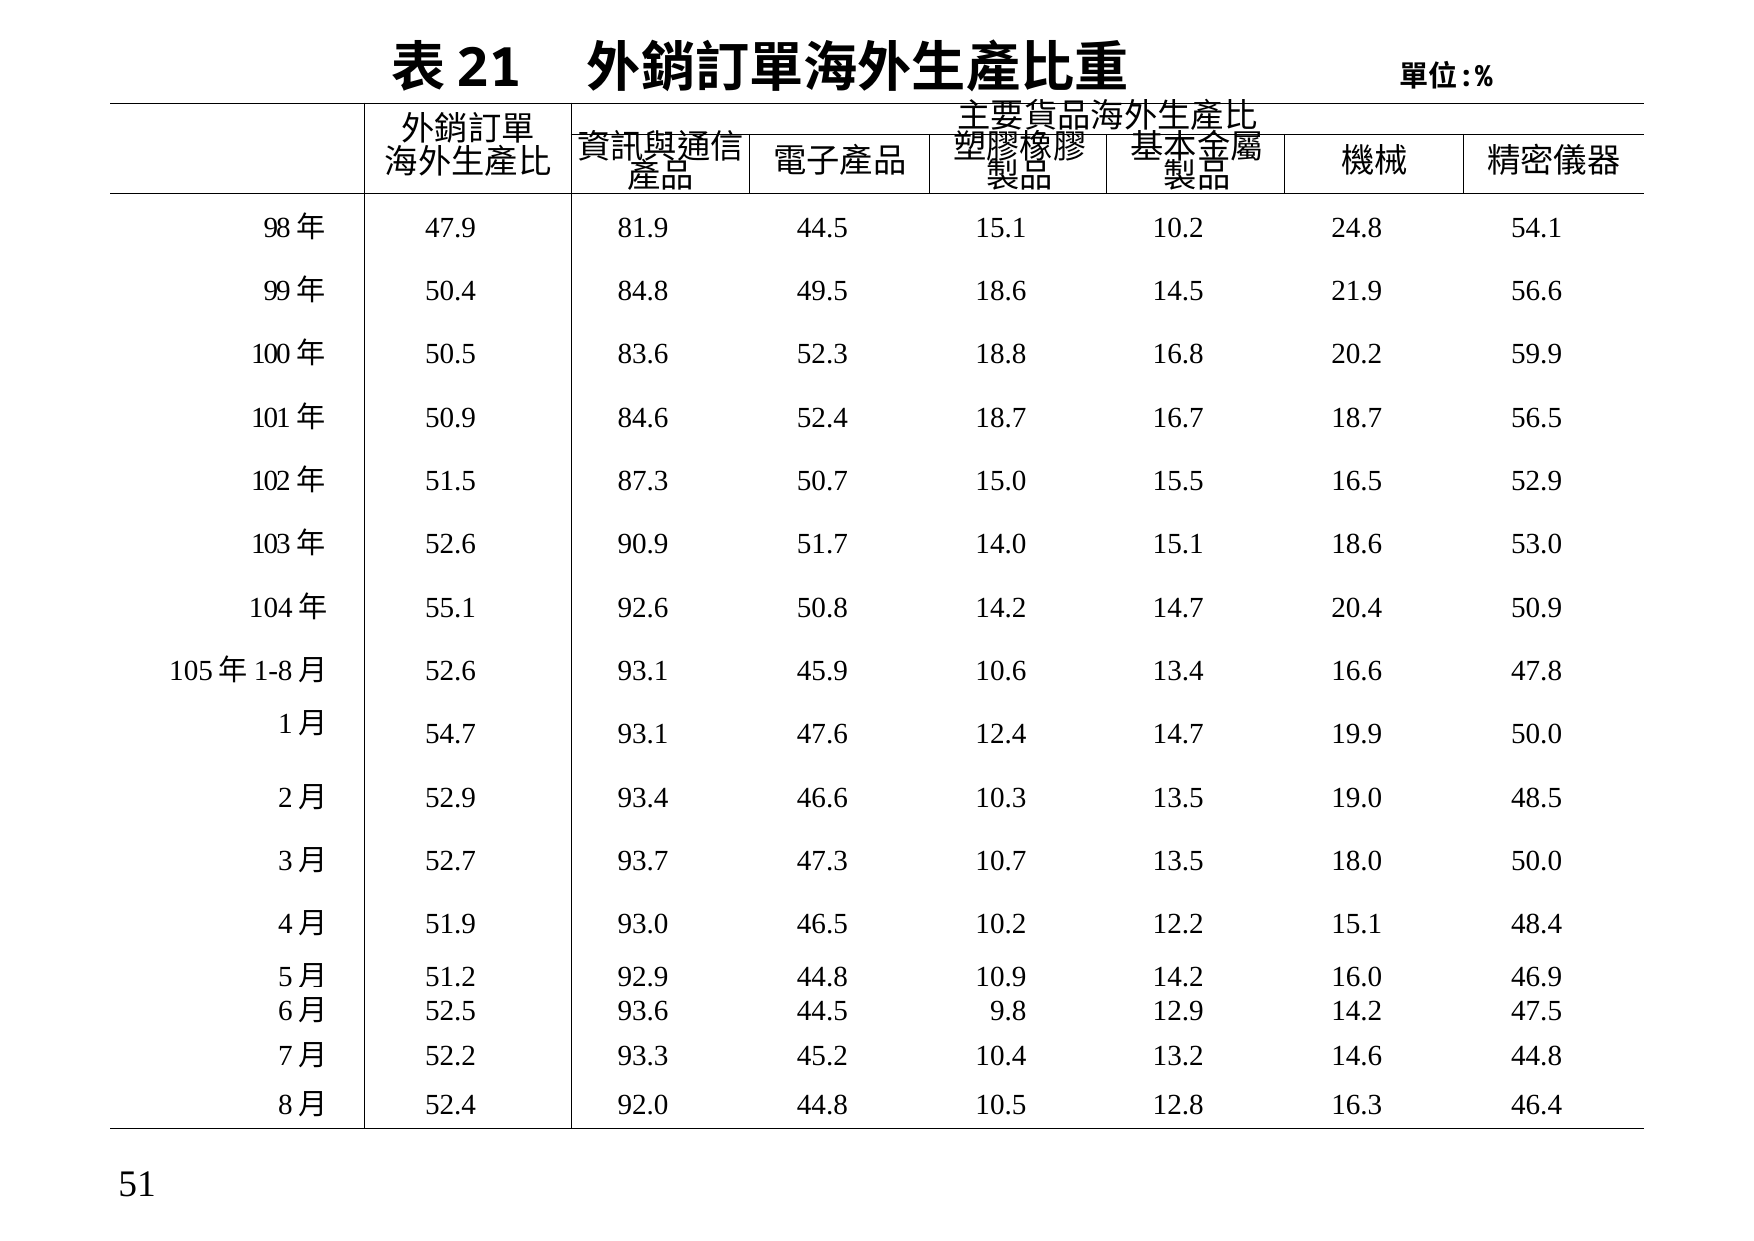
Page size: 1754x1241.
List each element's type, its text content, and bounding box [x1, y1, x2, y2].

table_cell 16.0 [1284, 953, 1464, 986]
table_cell 103年 [110, 510, 364, 573]
table_cell 6月 [110, 986, 364, 1030]
table_cell 50.9 [365, 383, 571, 446]
table_cell 10.2 [930, 890, 1106, 953]
table_cell 52.4 [749, 383, 930, 446]
table_cell 54.7 [365, 700, 571, 763]
table_cell 101年 [110, 383, 364, 446]
table_cell 102年 [110, 446, 364, 510]
table_cell 12.9 [1106, 986, 1284, 1030]
table_cell 52.6 [365, 636, 571, 700]
table_cell 47.9 [365, 194, 571, 256]
table_cell 14.0 [930, 510, 1106, 573]
table_cell 14.2 [930, 573, 1106, 636]
table_cell 92.0 [572, 1075, 749, 1128]
table_cell 93.4 [572, 763, 749, 826]
table_header [110, 104, 364, 193]
table_cell 18.6 [930, 256, 1106, 320]
table_cell 15.1 [930, 194, 1106, 256]
table_cell 19.9 [1284, 700, 1464, 763]
table_cell 99年 [110, 256, 364, 320]
table_cell 47.8 [1464, 636, 1644, 700]
table_cell 93.1 [572, 700, 749, 763]
table_cell 20.4 [1284, 573, 1464, 636]
table_cell 51.5 [365, 446, 571, 510]
table_cell 14.2 [1106, 953, 1284, 986]
table_cell 精密儀器 [1464, 135, 1644, 193]
table_cell 21.9 [1284, 256, 1464, 320]
table_cell 45.2 [749, 1030, 930, 1075]
table_cell 47.3 [749, 826, 930, 890]
table_cell 52.4 [365, 1075, 571, 1128]
table_cell 93.7 [572, 826, 749, 890]
table_cell 15.5 [1106, 446, 1284, 510]
table_cell 機械 [1285, 135, 1463, 193]
table_cell 52.3 [749, 320, 930, 383]
table_cell 15.0 [930, 446, 1106, 510]
table_cell 14.2 [1284, 986, 1464, 1030]
table_cell 16.5 [1284, 446, 1464, 510]
table_cell 18.7 [930, 383, 1106, 446]
table_cell 18.7 [1284, 383, 1464, 446]
table_cell 18.6 [1284, 510, 1464, 573]
table_cell 87.3 [572, 446, 749, 510]
table_cell 100年 [110, 320, 364, 383]
table_cell 56.5 [1464, 383, 1644, 446]
table_cell 59.9 [1464, 320, 1644, 383]
table_cell 50.0 [1464, 826, 1644, 890]
table_cell 81.9 [572, 194, 749, 256]
table_cell 14.6 [1284, 1030, 1464, 1075]
table_cell 50.4 [365, 256, 571, 320]
table_cell 54.1 [1464, 194, 1644, 256]
table_cell 10.4 [930, 1030, 1106, 1075]
table_cell 8月 [110, 1075, 364, 1128]
table_cell 93.6 [572, 986, 749, 1030]
table_cell 83.6 [572, 320, 749, 383]
table_cell 53.0 [1464, 510, 1644, 573]
table_cell 24.8 [1284, 194, 1464, 256]
table_cell 47.6 [749, 700, 930, 763]
table_cell 20.2 [1284, 320, 1464, 383]
table_cell 50.9 [1464, 573, 1644, 636]
table_cell 45.9 [749, 636, 930, 700]
table_cell 44.5 [749, 194, 930, 256]
table_cell 基本金屬 製品 [1107, 135, 1284, 193]
table_cell 13.2 [1106, 1030, 1284, 1075]
table_cell 44.8 [749, 953, 930, 986]
table_cell 18.8 [930, 320, 1106, 383]
subtitle 表21 外銷訂單海外生產比重 單位:% [118, 24, 1636, 103]
table_cell 50.7 [749, 446, 930, 510]
table_cell 93.0 [572, 890, 749, 953]
table_cell 4月 [110, 890, 364, 953]
table_cell 10.9 [930, 953, 1106, 986]
table_cell 15.1 [1284, 890, 1464, 953]
table_cell 93.1 [572, 636, 749, 700]
table_cell 98年 [110, 194, 364, 256]
table_cell 12.4 [930, 700, 1106, 763]
table_cell 10.6 [930, 636, 1106, 700]
table_cell 3月 [110, 826, 364, 890]
table_cell 52.5 [365, 986, 571, 1030]
table_cell 44.8 [749, 1075, 930, 1128]
table_cell 9.8 [930, 986, 1106, 1030]
table_cell 90.9 [572, 510, 749, 573]
table_cell 52.9 [1464, 446, 1644, 510]
table_cell 49.5 [749, 256, 930, 320]
table_cell 46.5 [749, 890, 930, 953]
table_cell 48.4 [1464, 890, 1644, 953]
table_cell 10.7 [930, 826, 1106, 890]
table_cell 10.5 [930, 1075, 1106, 1128]
table_cell 16.6 [1284, 636, 1464, 700]
table_cell 52.2 [365, 1030, 571, 1075]
table_cell 13.4 [1106, 636, 1284, 700]
table_cell 55.1 [365, 573, 571, 636]
table_cell 16.8 [1106, 320, 1284, 383]
table_cell 50.8 [749, 573, 930, 636]
table_cell 52.7 [365, 826, 571, 890]
table_cell 47.5 [1464, 986, 1644, 1030]
table_cell 13.5 [1106, 763, 1284, 826]
table_cell 1月 [110, 700, 364, 763]
table_cell 52.9 [365, 763, 571, 826]
table_cell 10.2 [1106, 194, 1284, 256]
table_cell 104年 [110, 573, 364, 636]
table_cell 14.7 [1106, 573, 1284, 636]
table_cell 15.1 [1106, 510, 1284, 573]
table_cell 50.5 [365, 320, 571, 383]
table_cell 92.9 [572, 953, 749, 986]
table_header 外銷訂單 海外生產比 [365, 104, 571, 193]
table_header 主要貨品海外生產比 [572, 104, 1644, 134]
table_cell 46.9 [1464, 953, 1644, 986]
table_cell 84.8 [572, 256, 749, 320]
table_cell 92.6 [572, 573, 749, 636]
table_cell 44.8 [1464, 1030, 1644, 1075]
table_cell 51.7 [749, 510, 930, 573]
table_cell 93.3 [572, 1030, 749, 1075]
table_cell 塑膠橡膠 製品 [930, 135, 1106, 193]
table_cell 12.8 [1106, 1075, 1284, 1128]
table_cell 56.6 [1464, 256, 1644, 320]
table_cell 44.5 [749, 986, 930, 1030]
table_cell 50.0 [1464, 700, 1644, 763]
table_cell 14.5 [1106, 256, 1284, 320]
table_cell 46.6 [749, 763, 930, 826]
table_cell 14.7 [1106, 700, 1284, 763]
table_cell 51.2 [365, 953, 571, 986]
table_cell 18.0 [1284, 826, 1464, 890]
table_cell 資訊與通信產品 [572, 135, 749, 193]
table_cell 16.3 [1284, 1075, 1464, 1128]
table_cell 5月 [110, 953, 364, 986]
table_cell 105年1-8月 [110, 636, 364, 700]
table_cell 51.9 [365, 890, 571, 953]
table_cell 7月 [110, 1030, 364, 1075]
table_cell 84.6 [572, 383, 749, 446]
table_cell 48.5 [1464, 763, 1644, 826]
table_cell 10.3 [930, 763, 1106, 826]
table_cell 19.0 [1284, 763, 1464, 826]
table_cell 16.7 [1106, 383, 1284, 446]
table_cell 2月 [110, 763, 364, 826]
table_cell 13.5 [1106, 826, 1284, 890]
table_cell 12.2 [1106, 890, 1284, 953]
table_cell 電子產品 [750, 135, 929, 193]
table_cell 52.6 [365, 510, 571, 573]
table_cell 46.4 [1464, 1075, 1644, 1128]
